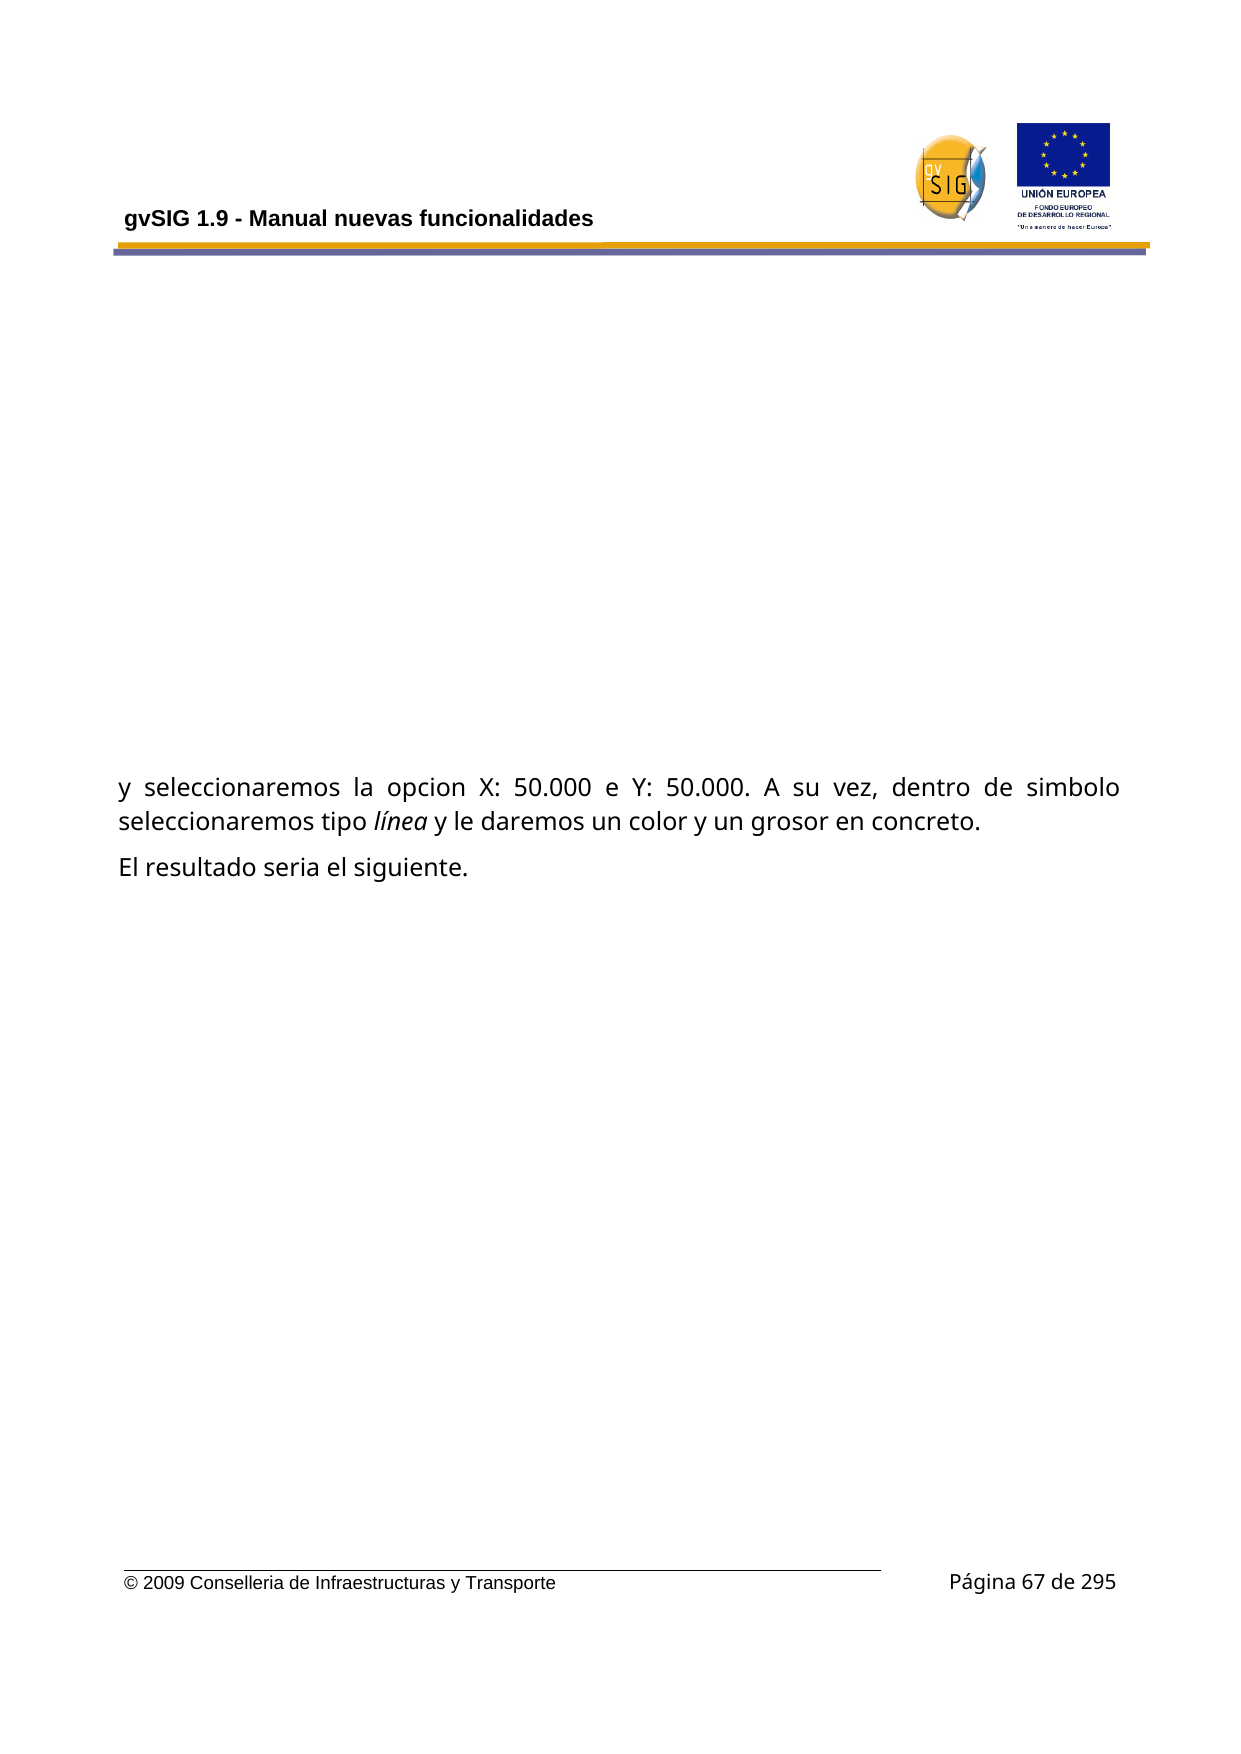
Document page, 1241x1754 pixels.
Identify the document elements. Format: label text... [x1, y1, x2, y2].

text El resultado seria el siguiente. [118, 850, 1122, 884]
text y seleccionaremos la opcion X: 50.000 e Y: 50.000. A su vez, dentro de simbolo seleccionaremos tipo línea y le daremos un color y un grosor en concreto. [118, 769, 1122, 837]
picture [1015, 123, 1112, 232]
picture [914, 134, 987, 222]
